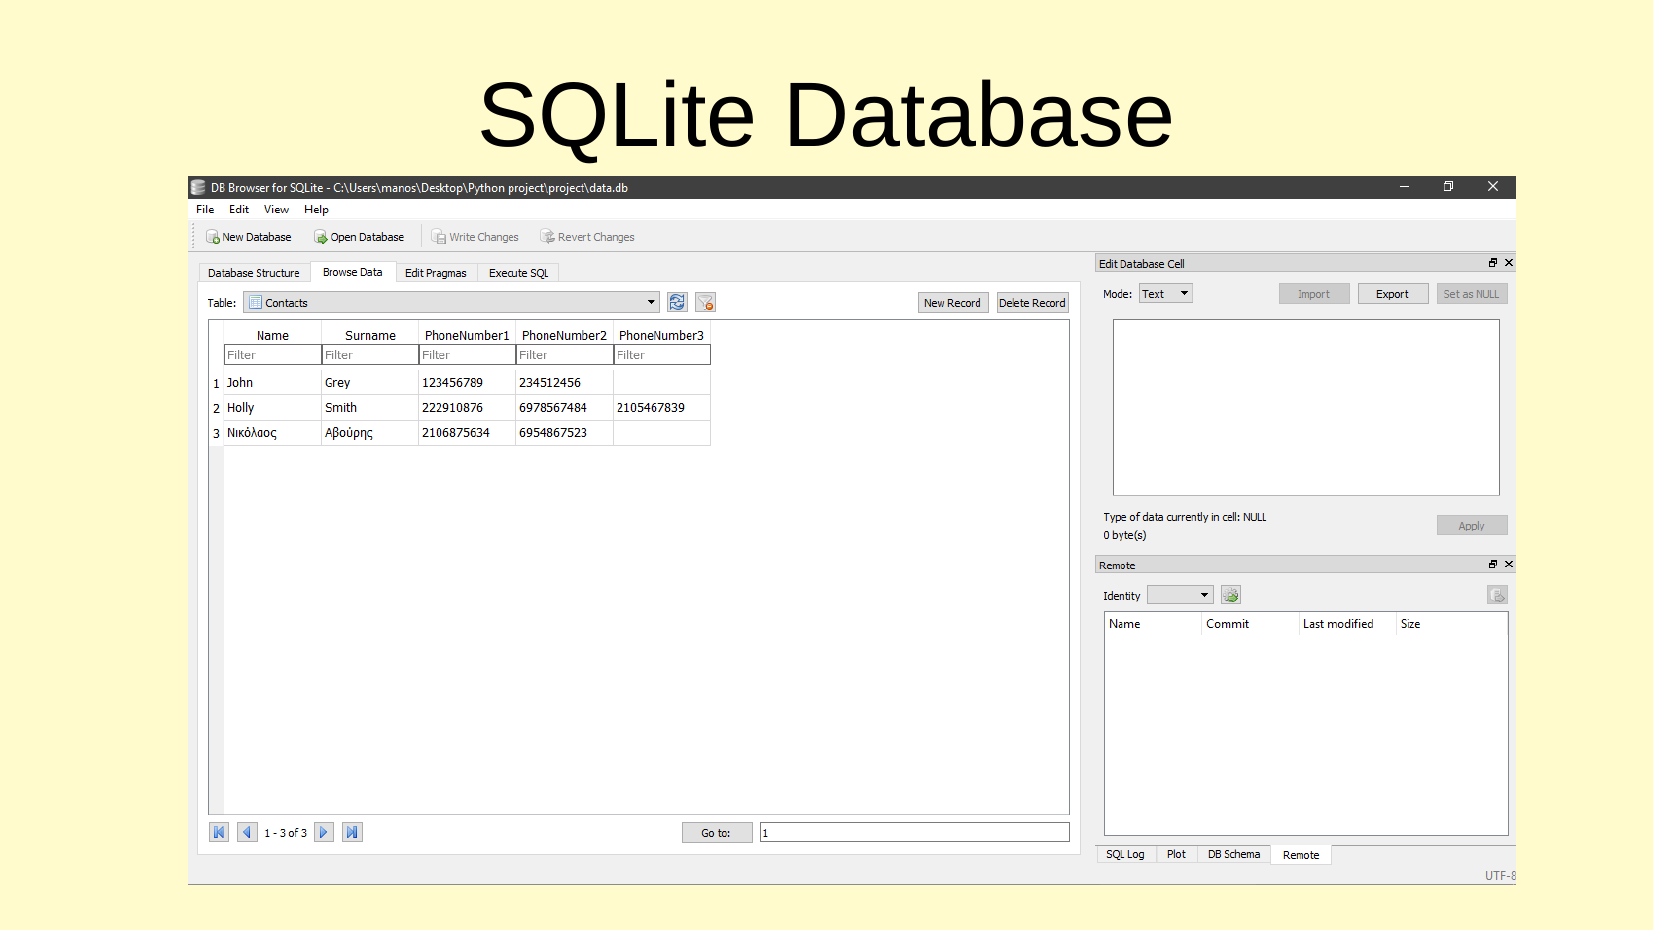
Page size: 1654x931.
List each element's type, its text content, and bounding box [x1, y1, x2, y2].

picture [188, 176, 1516, 886]
title SQLite Database [82, 37, 1571, 193]
